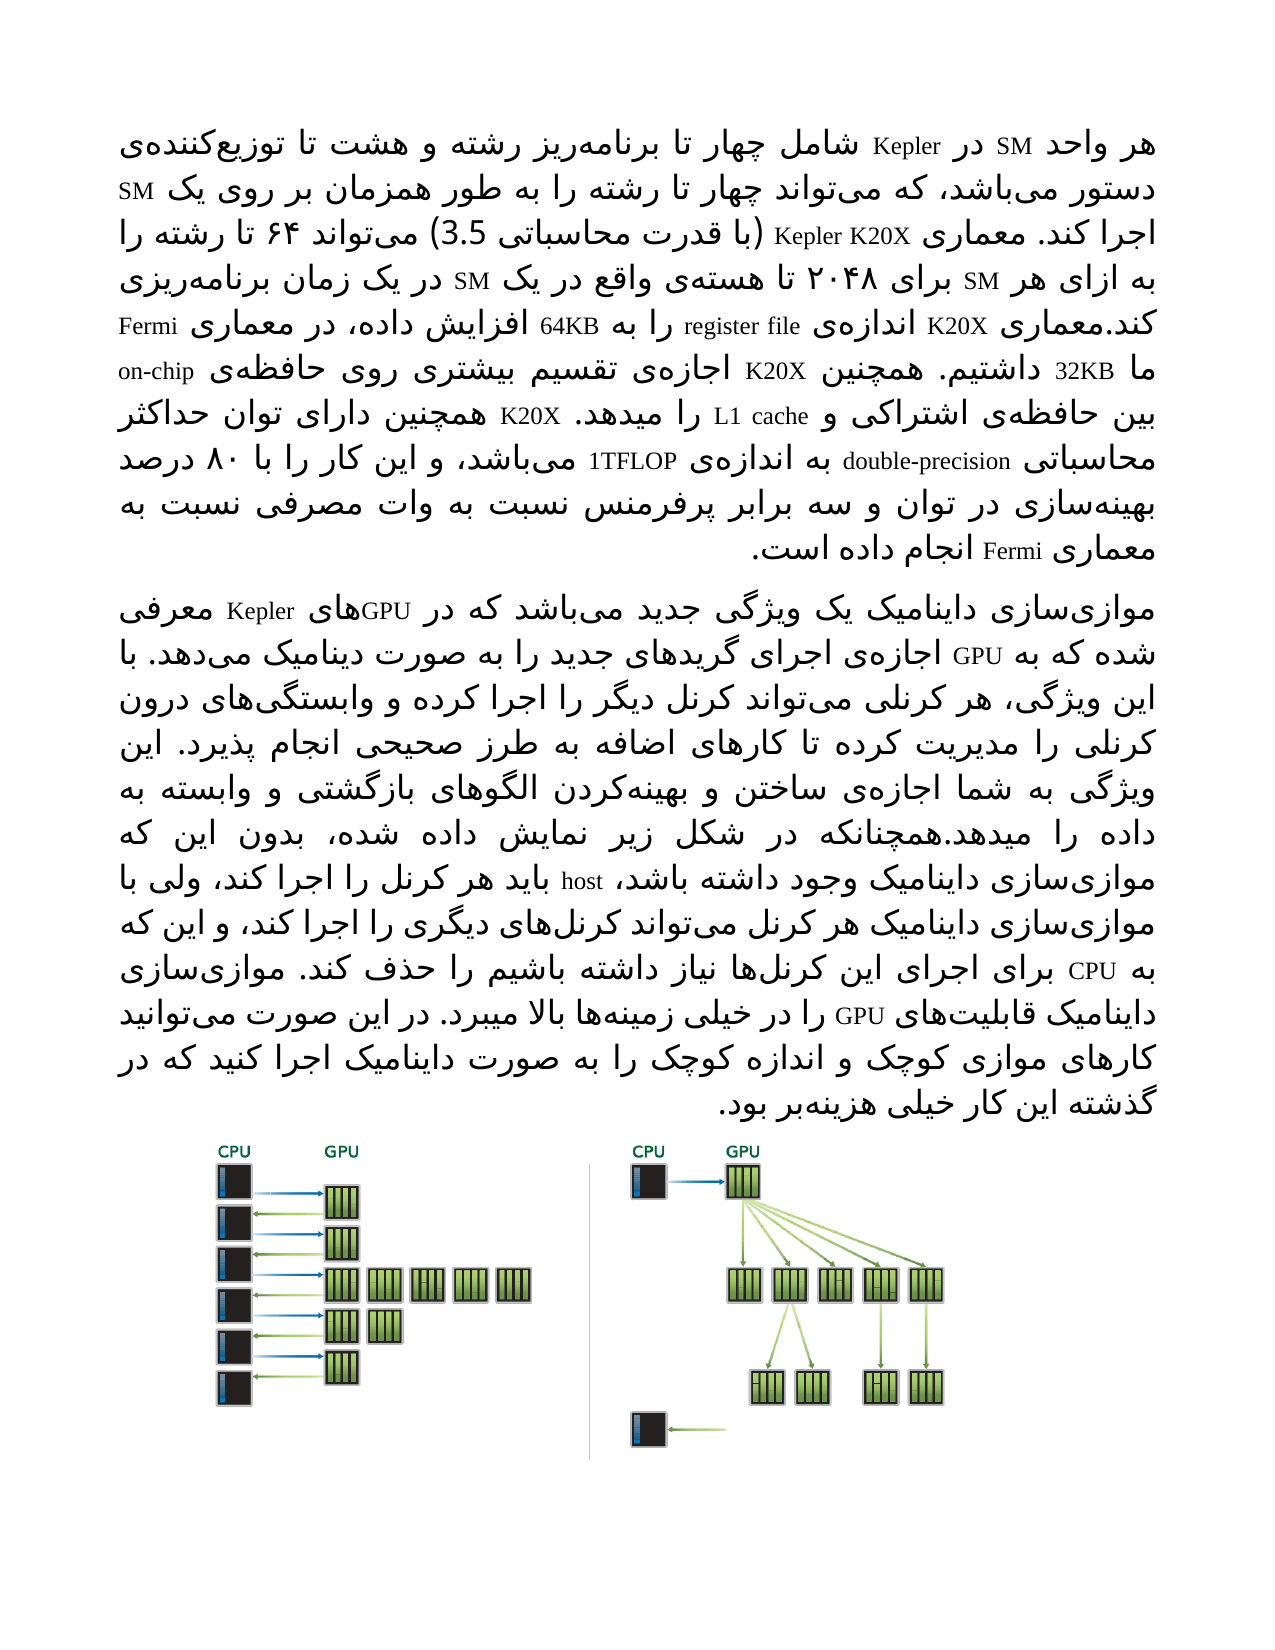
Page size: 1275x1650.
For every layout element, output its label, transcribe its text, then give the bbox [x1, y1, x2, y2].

text موازی‌سازی داینامیک یک ویژگی جدید می‌باشد که در GPU‌های Kepler معرفی شده که به GPU اجازه‌ی اجرای گرید‌های جدید را به صورت دینامیک می‌دهد. با این ویژگی، هر کرنلی می‌تواند کرنل دیگر را اجرا کرده و وابستگی‌های درون کرنلی را مدیریت کرده تا کار‌های اضافه‌ به طرز صحیحی انجام پذیرد. این ویژگی به شما اجازه‌‌ی ساختن و بهینه‌کردن الگو‌های بازگشتی و وابسته به داده را میدهد.همچنانکه در شکل زیر نمایش داده شده، بدون این که موازی‌سازی داینامیک وجود داشته باشد، host باید هر کرنل را اجرا کند، ولی با موازی‌سازی داینامیک هر کرنل می‌تواند کرنل‌های دیگری را اجرا کند، و این که به CPU برای اجرای این کرنل‌ها نیاز داشته باشیم را حذف کند. موازی‌سازی داینامیک قابلیت‌های GPU را در خیلی زمینه‌ها بالا میبرد. در این صورت می‌توانید کارهای موازی کوچک و اندازه کوچک را به صورت داینامیک اجرا کنید که در گذشته این کار خیلی هزینه‌بر بود. [118, 583, 1157, 1123]
picture [118, 1123, 1157, 1466]
text هر واحد SM در Kepler شامل چهار تا برنامه‌ریز رشته و هشت تا توزیع‌کننده‌ی دستور می‌باشد، که می‌تواند چهار تا رشته را به طور همزمان بر روی یک SM اجرا کند. معماری Kepler K20X (با قدرت محاسباتی 3.5) می‌تواند ۶۴ تا رشته را به ازای هر SM برای ۲۰۴۸ تا هسته‌ی واقع در یک SM در یک زمان برنامه‌ریزی کند.معماری K20X اندازه‌ی register file را به 64KB افزایش داده، در معماری Fermi ما 32KB داشتیم. همچنین K20X اجازه‌ی تقسیم بیشتری روی حافظه‌ی on-chip بین حافظه‌ی اشتراکی و L1 cache را میدهد. K20X همچنین دارای توان حداکثر محاسباتی double-precision به اندازه‌ی 1TFLOP می‌باشد، و این کار را با ۸۰ درصد بهینه‌سازی در توان و سه برابر پرفرمنس نسبت به وات مصرفی نسبت به معماری Fermi انجام داده است. [118, 118, 1157, 568]
